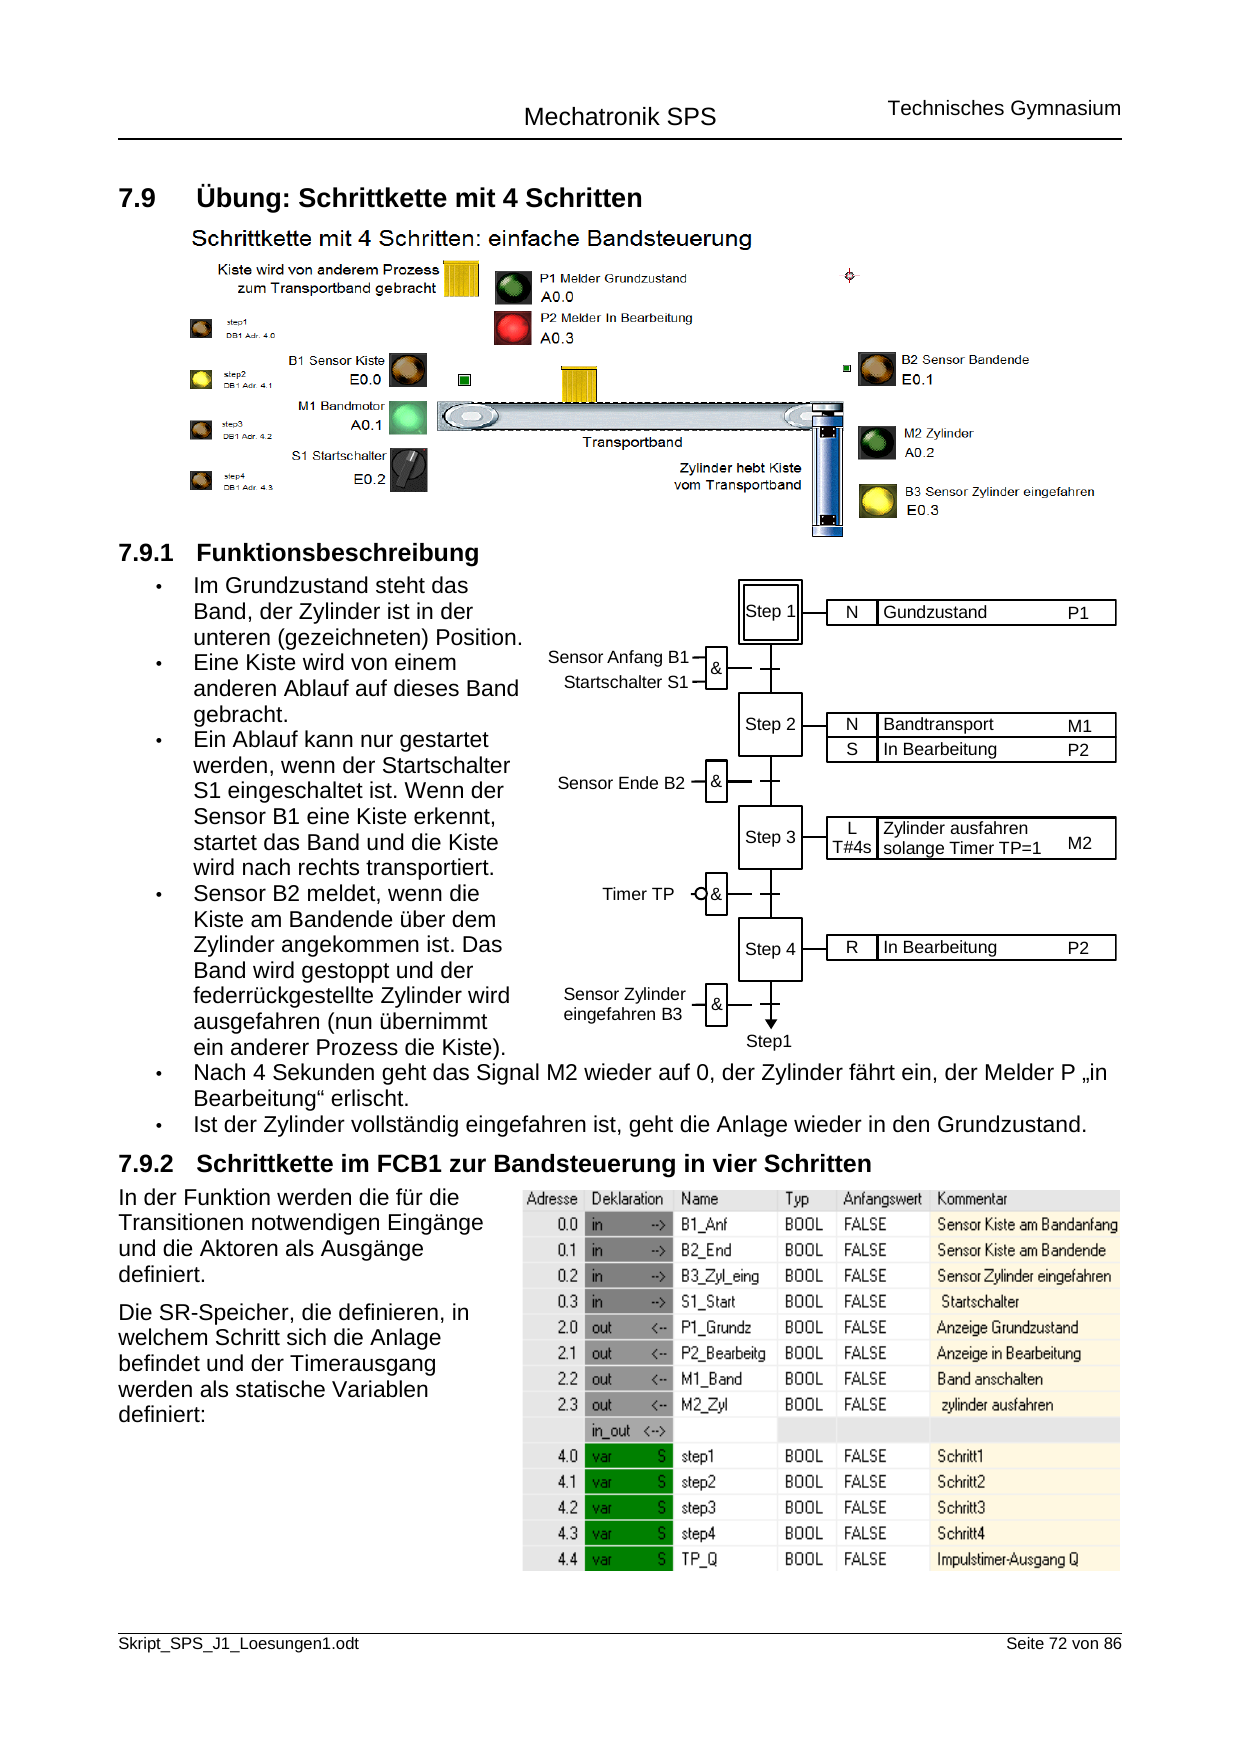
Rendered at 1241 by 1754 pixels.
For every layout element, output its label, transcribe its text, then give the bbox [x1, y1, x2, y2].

list Im Grundzustand steht das Band, der Zylinder ist in der unteren (gezeichneten) Position. [156, 573, 1122, 650]
list Ein Ablauf kann nur gestartet werden, wenn der Startschalter S1 eingeschaltet ist. Wenn der Sensor B1 eine Kiste erkennt, startet das Band und die Kiste wird nach rechts transportiert. [156, 727, 535, 881]
text In der Funktion werden die für die Transitionen notwendigen Eingänge und die Aktoren als Ausgänge definiert. [118, 1184, 1122, 1287]
picture [184, 225, 1096, 539]
subtitle Schrittkette im FCB1 zur Bandsteuerung in vier Schritten [118, 1150, 1122, 1178]
list Eine Kiste wird von einem anderen Ablauf auf dieses Band gebracht. [156, 650, 535, 727]
list Nach 4 Sekunden geht das Signal M2 wieder auf 0, der Zylinder fährt ein, der Melder P „in Bearbeitung“ erlischt. [156, 1060, 1122, 1111]
list Ist der Zylinder vollständig eingefahren ist, geht die Anlage wieder in den Grundzustand. [156, 1111, 1122, 1137]
list Sensor B2 meldet, wenn die Kiste am Bandende über dem Zylinder angekommen ist. Das Band wird gestoppt und der federrückgestellte Zylinder wird ausgefahren (nun übernimmt ein anderer Prozess die Kiste). [156, 881, 1122, 1060]
picture [522, 1190, 1120, 1571]
text Die SR-Speicher, die definieren, in welchem Schritt sich die Anlage befindet und der Timerausgang werden als statische Variablen definiert: [118, 1299, 522, 1427]
subtitle Übung: Schrittkette mit 4 Schritten [118, 183, 1122, 213]
subtitle Funktionsbeschreibung [118, 539, 1122, 567]
